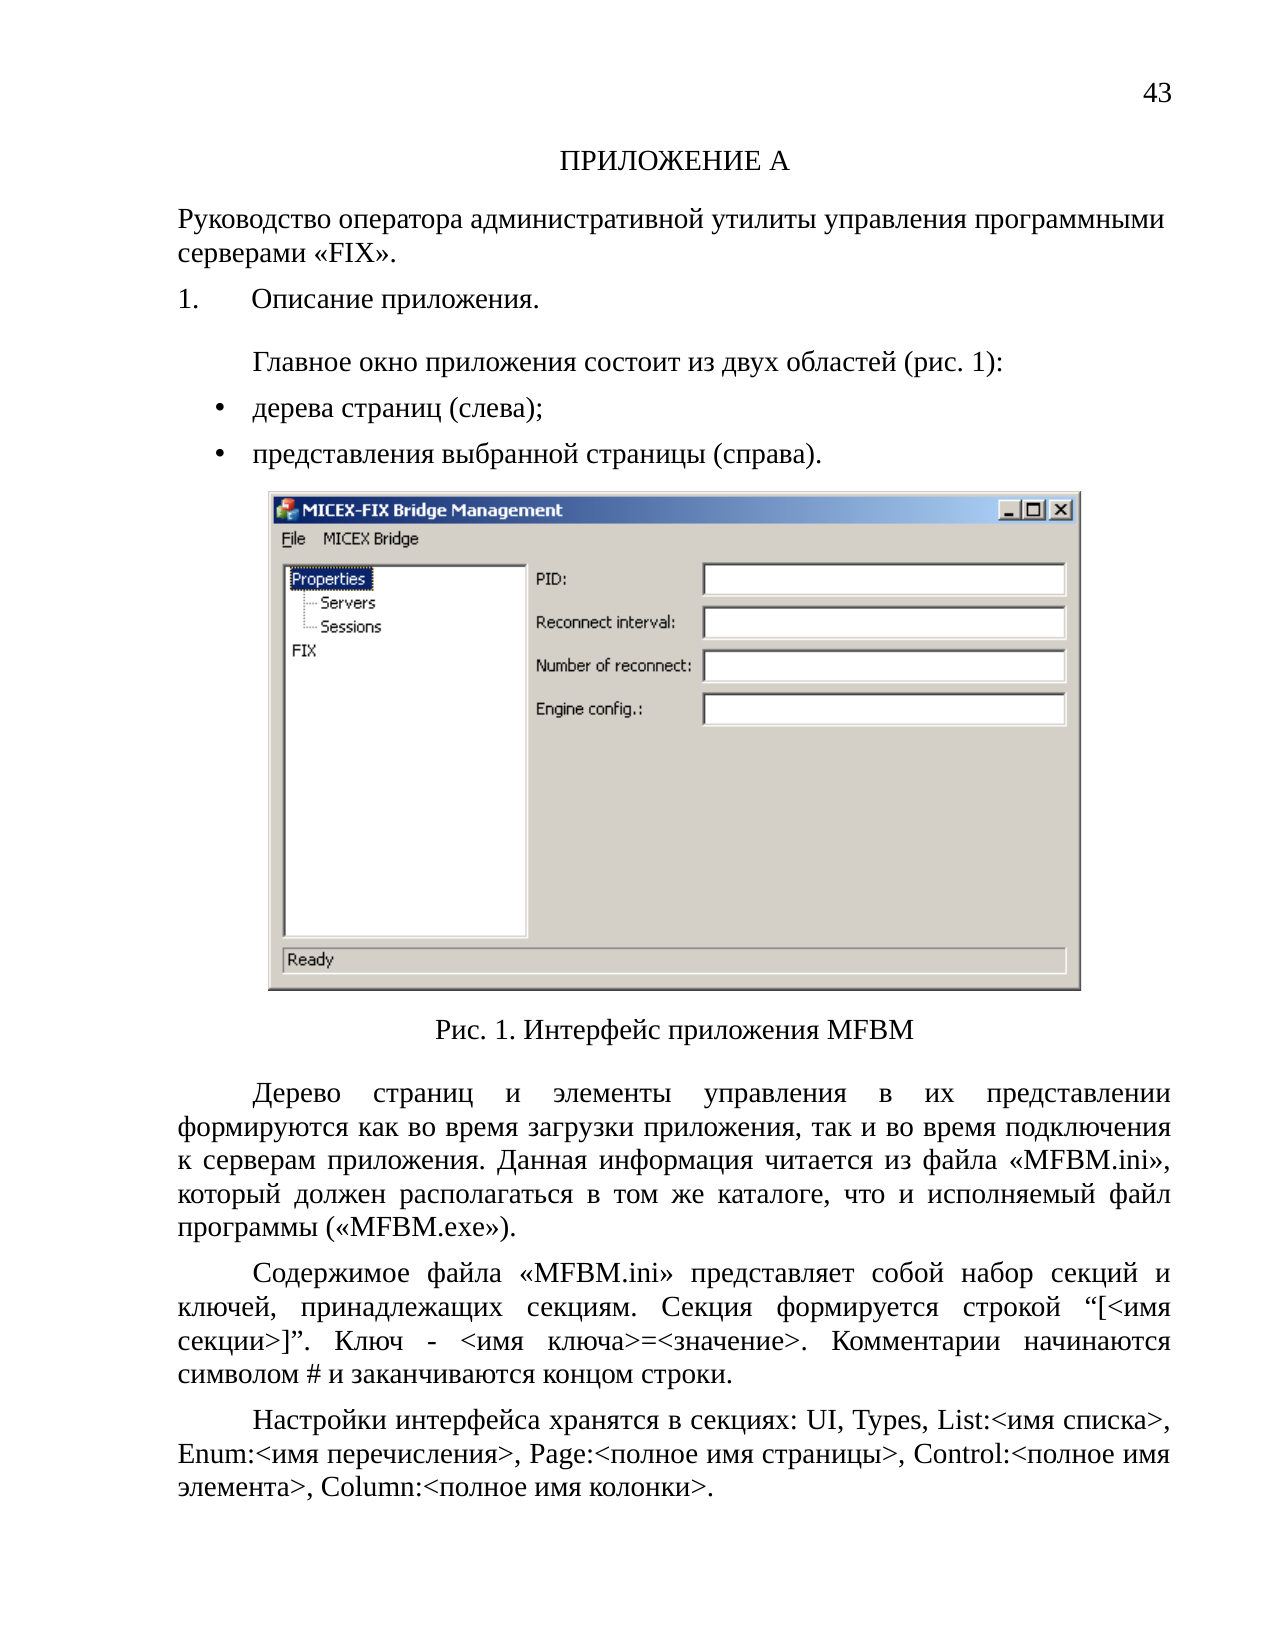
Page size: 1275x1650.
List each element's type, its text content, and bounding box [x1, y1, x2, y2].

list представления выбранной страницы (справа). [215, 436, 1172, 470]
subtitle ПРИЛОЖЕНИЕ А [177, 143, 1172, 177]
list Описание приложения. [177, 281, 1172, 315]
text Рис. 1. Интерфейс приложения MFBM [177, 1012, 1172, 1046]
text Главное окно приложения состоит из двух областей (рис. 1): [177, 344, 1172, 378]
subtitle Руководство оператора административной утилиты управления программными серверами «FIX». [177, 202, 1172, 269]
text Дерево страниц и элементы управления в их представлении формируются как во время загрузки приложения, так и во время подключения к серверам приложения. Данная информация читается из файла «MFBM.ini», который должен располагаться в том же каталоге, что и исполняемый файл программы («MFBM.exe»). [177, 1075, 1172, 1243]
list дерева страниц (слева); [215, 390, 1172, 424]
text Содержимое файла «MFBM.ini» представляет собой набор секций и ключей, принадлежащих секциям. Секция формируется строкой “[<имя секции>]”. Ключ - <имя ключа>=<значение>. Комментарии начинаются символом # и заканчиваются концом строки. [177, 1256, 1172, 1390]
picture [268, 491, 1082, 991]
text Настройки интерфейса хранятся в секциях: UI, Types, List:<имя списка>, Enum:<имя перечисления>, Page:<полное имя страницы>, Control:<полное имя элемента>, Column:<полное имя колонки>. [177, 1402, 1172, 1503]
